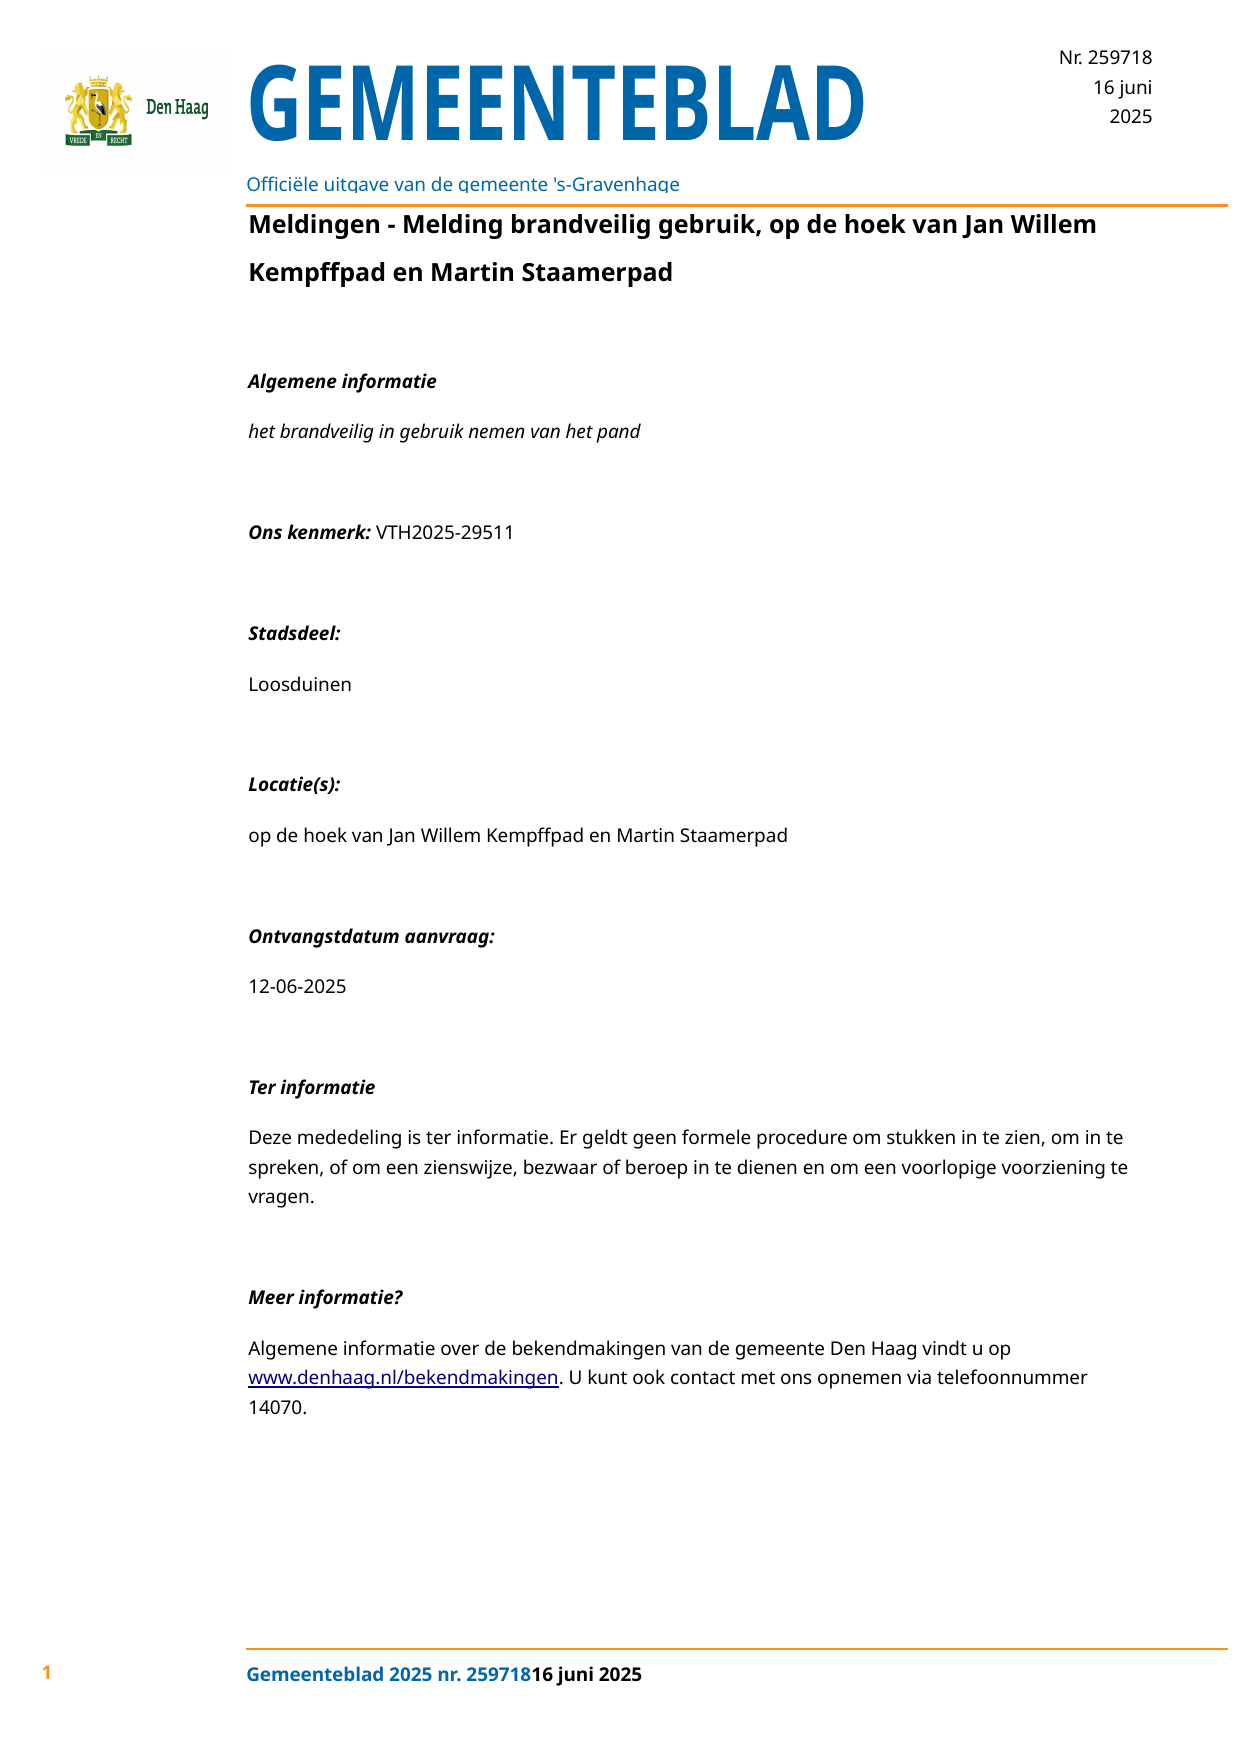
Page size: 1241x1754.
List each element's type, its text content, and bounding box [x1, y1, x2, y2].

text Ter informatie [248, 1074, 1152, 1100]
text Ontvangstdatum aanvraag: [248, 923, 1152, 949]
text Ons kenmerk: VTH2025-29511 [248, 519, 1152, 545]
text Algemene informatie [248, 368, 1152, 394]
picture [41, 47, 231, 172]
text 12-06-2025 [248, 973, 1152, 999]
text Algemene informatie over de bekendmakingen van de gemeente Den Haag vindt u op www.denhaag.nl/bekendmakingen. U kunt ook contact met ons opnemen via telefoonnummer 14070. [248, 1335, 1152, 1420]
text Deze mededeling is ter informatie. Er geldt geen formele procedure om stukken in te zien, om in te spreken, of om een zienswijze, bezwaar of beroep in te dienen en om een voorlopige voorziening te vragen. [248, 1124, 1152, 1209]
text Locatie(s): [248, 772, 1152, 797]
text Meer informatie? [248, 1284, 1152, 1310]
text op de hoek van Jan Willem Kempffpad en Martin Staamerpad [248, 822, 1152, 848]
text het brandveilig in gebruik nemen van het pand [248, 419, 1152, 444]
text Meldingen - Melding brandveilig gebruik, op de hoek van Jan Willem Kempffpad en Martin Staamerpad [248, 207, 1152, 288]
text Stadsdeel: [248, 620, 1152, 646]
text Loosduinen [248, 671, 1152, 697]
